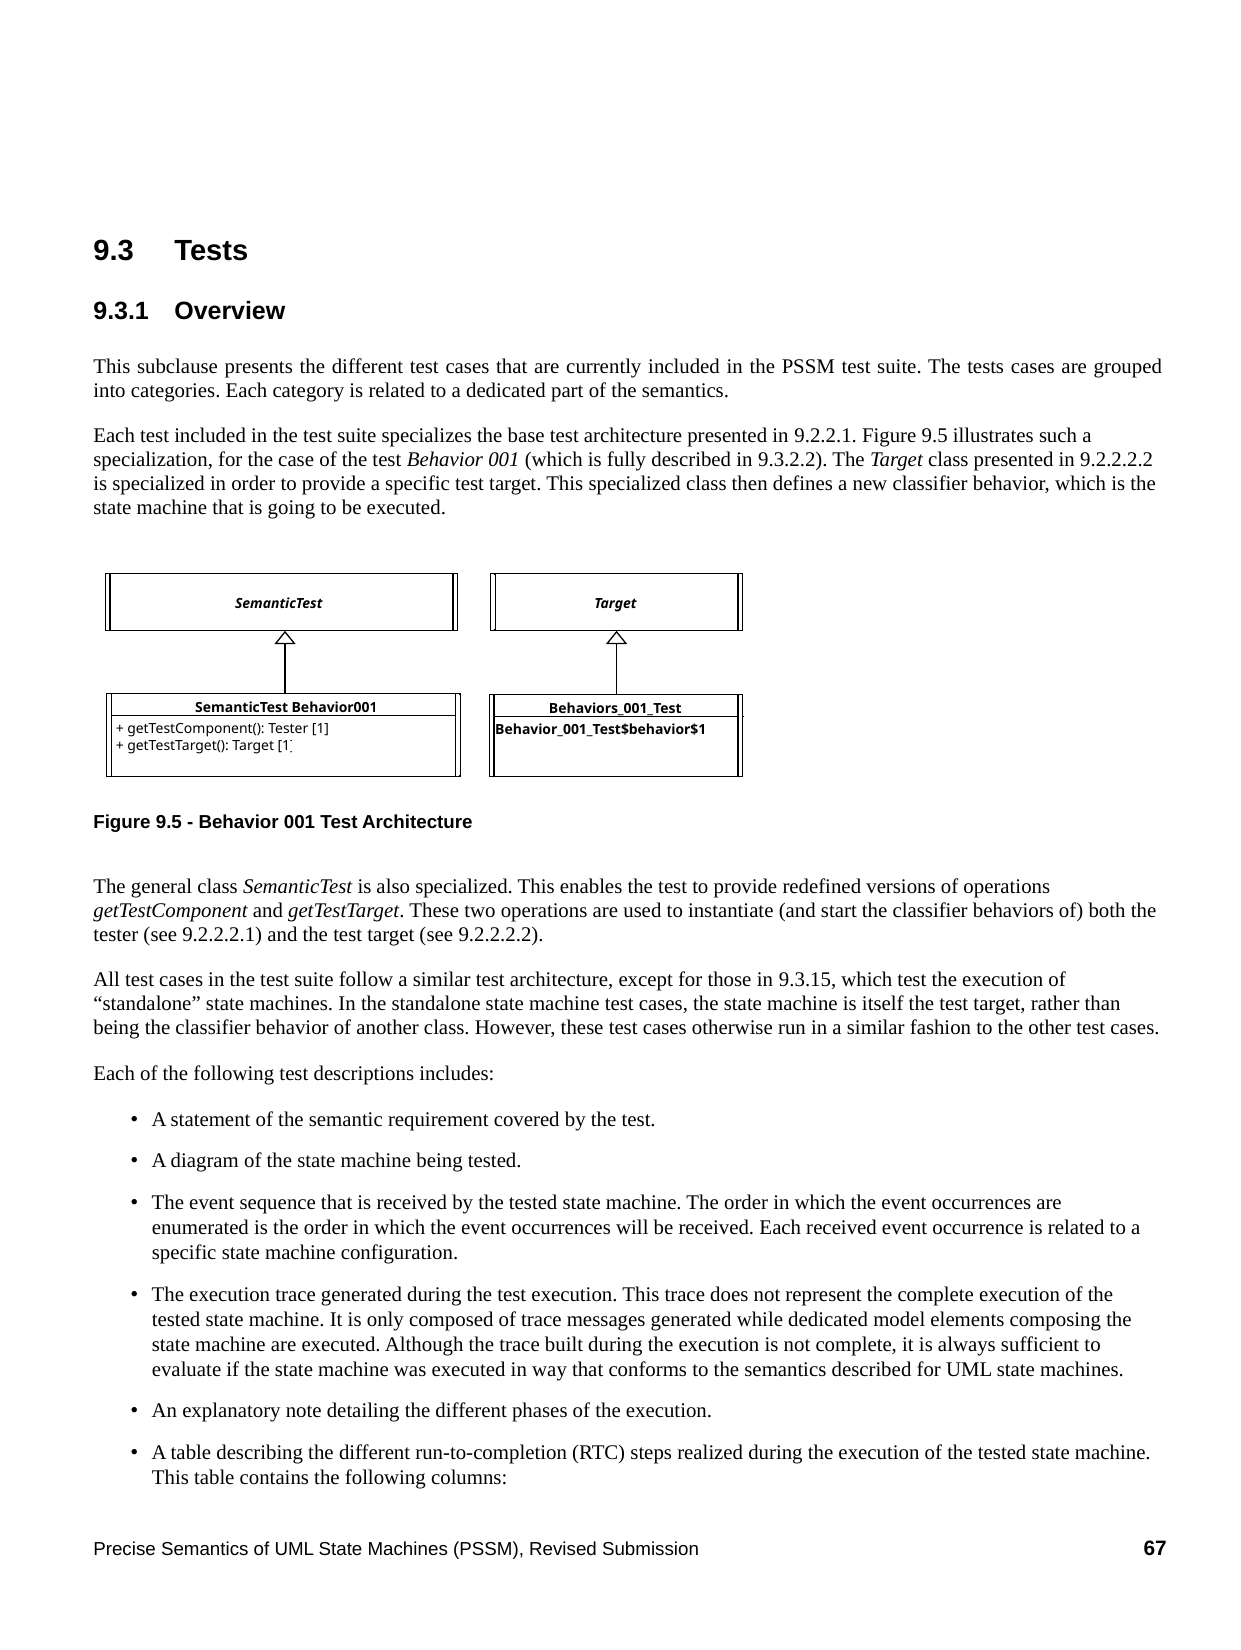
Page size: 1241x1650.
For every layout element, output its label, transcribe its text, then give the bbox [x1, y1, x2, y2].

text All test cases in the test suite follow a similar test architecture, except for those in 9.3.15, which test the execution of “standalone” state machines. In the standalone state machine test cases, the state machine is itself the test target, rather than being the classifier behavior of another class. However, these test cases otherwise run in a similar fashion to the other test cases. [93, 967, 1164, 1039]
list The execution trace generated during the test execution. This trace does not represent the complete execution of the tested state machine. It is only composed of trace messages generated while dedicated model elements composing the state machine are executed. Although the trace built during the execution is not complete, it is always sufficient to evaluate if the state machine was executed in way that conforms to the semantics described for UML state machines. [131, 1281, 1164, 1381]
text Figure 9.5 - Behavior 001 Test Architecture [93, 811, 1073, 832]
text Each of the following test descriptions includes: [93, 1060, 1164, 1084]
subtitle Tests [93, 231, 1164, 266]
list An explanatory note detailing the different phases of the execution. [131, 1397, 1164, 1422]
list The event sequence that is received by the tested state machine. The order in which the event occurrences are enumerated is the order in which the event occurrences will be received. Each received event occurrence is related to a specific state machine configuration. [131, 1189, 1164, 1264]
subtitle Overview [93, 296, 1164, 325]
list A statement of the semantic requirement covered by the test. [131, 1106, 1164, 1131]
text Each test included in the test suite specializes the base test architecture presented in 9.2.2.1. Figure 9.5 illustrates such a specialization, for the case of the test Behavior 001 (which is fully described in 9.3.2.2). The Target class presented in 9.2.2.2.2 is specialized in order to provide a specific test target. This specialized class then defines a new classifier behavior, which is the state machine that is going to be executed. [93, 423, 1164, 519]
text The general class SemanticTest is also specialized. This enables the test to provide redefined versions of operations getTestComponent and getTestTarget. These two operations are used to instantiate (and start the classifier behaviors of) both the tester (see 9.2.2.2.1) and the test target (see 9.2.2.2.2). [93, 874, 1164, 946]
list A diagram of the state machine being tested. [131, 1147, 1164, 1172]
text This subclause presents the different test cases that are currently included in the PSSM test suite. The tests cases are grouped into categories. Each category is related to a dedicated part of the semantics. [93, 354, 1164, 402]
list A table describing the different run-to-completion (RTC) steps realized during the execution of the tested state machine. This table contains the following columns: [131, 1439, 1164, 1489]
